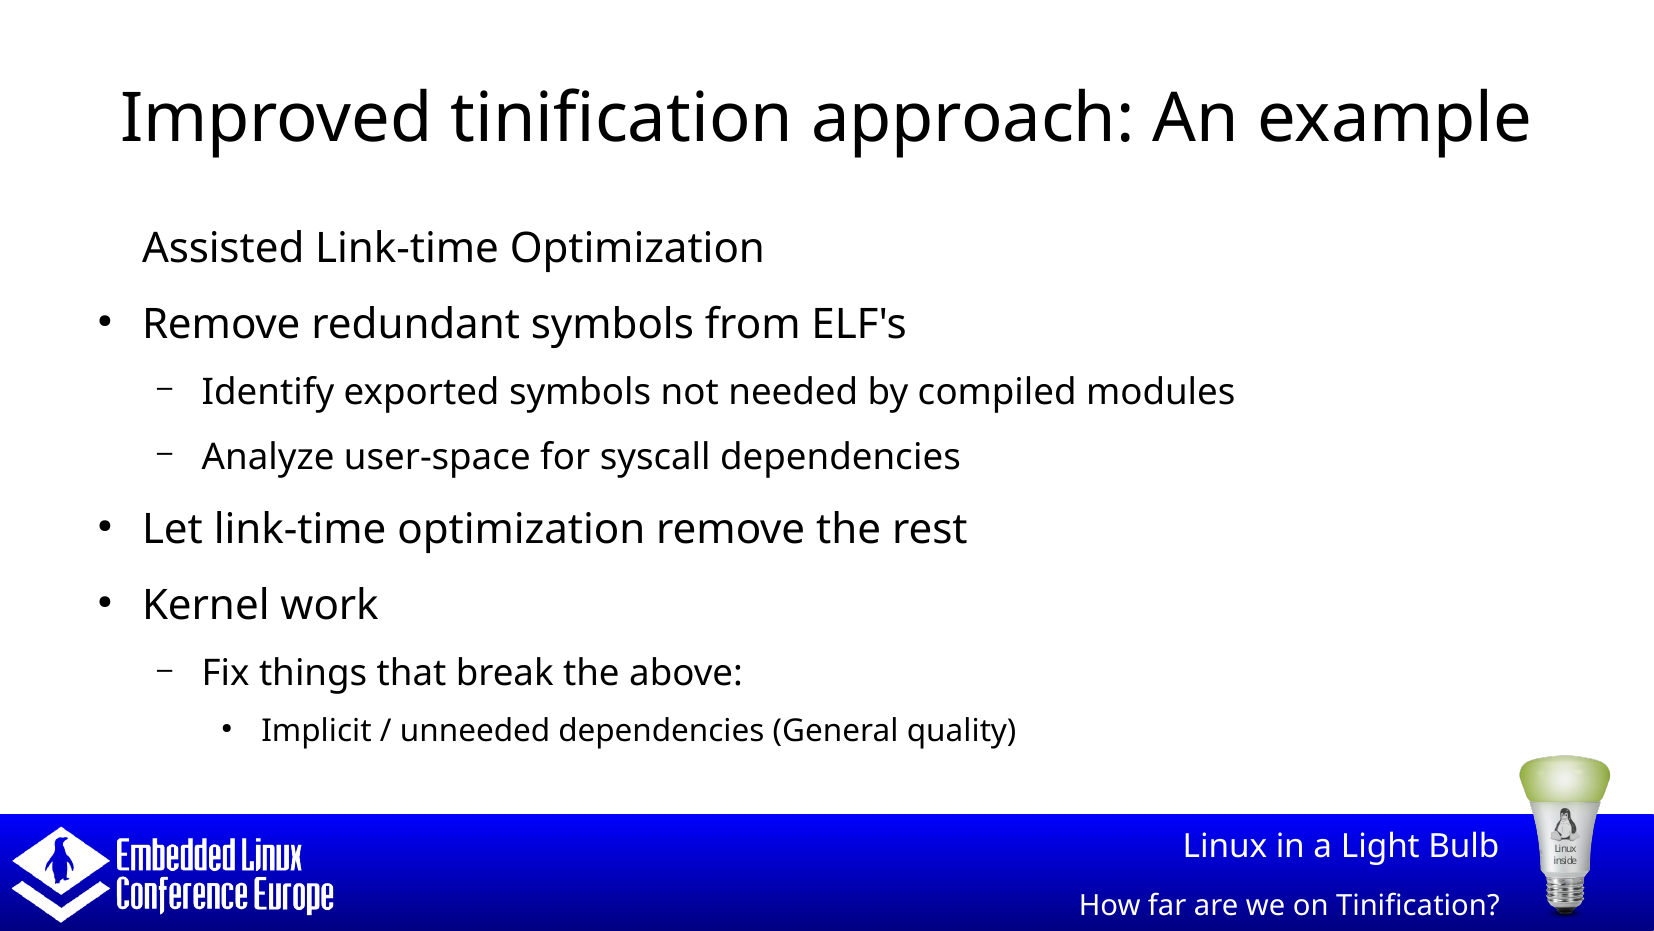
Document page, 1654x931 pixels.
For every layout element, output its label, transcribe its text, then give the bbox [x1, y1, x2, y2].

list Assisted Link-time Optimization Remove redundant symbols from ELF's Identify exported symbols not needed by compiled modules Analyze user-space for syscall dependencies Let link-time optimization remove the rest Kernel work Fix things that break the above: Implicit / unneeded dependencies (General quality) [82, 217, 1571, 758]
picture [7, 821, 338, 927]
title Improved tinification approach: An example [82, 37, 1571, 193]
